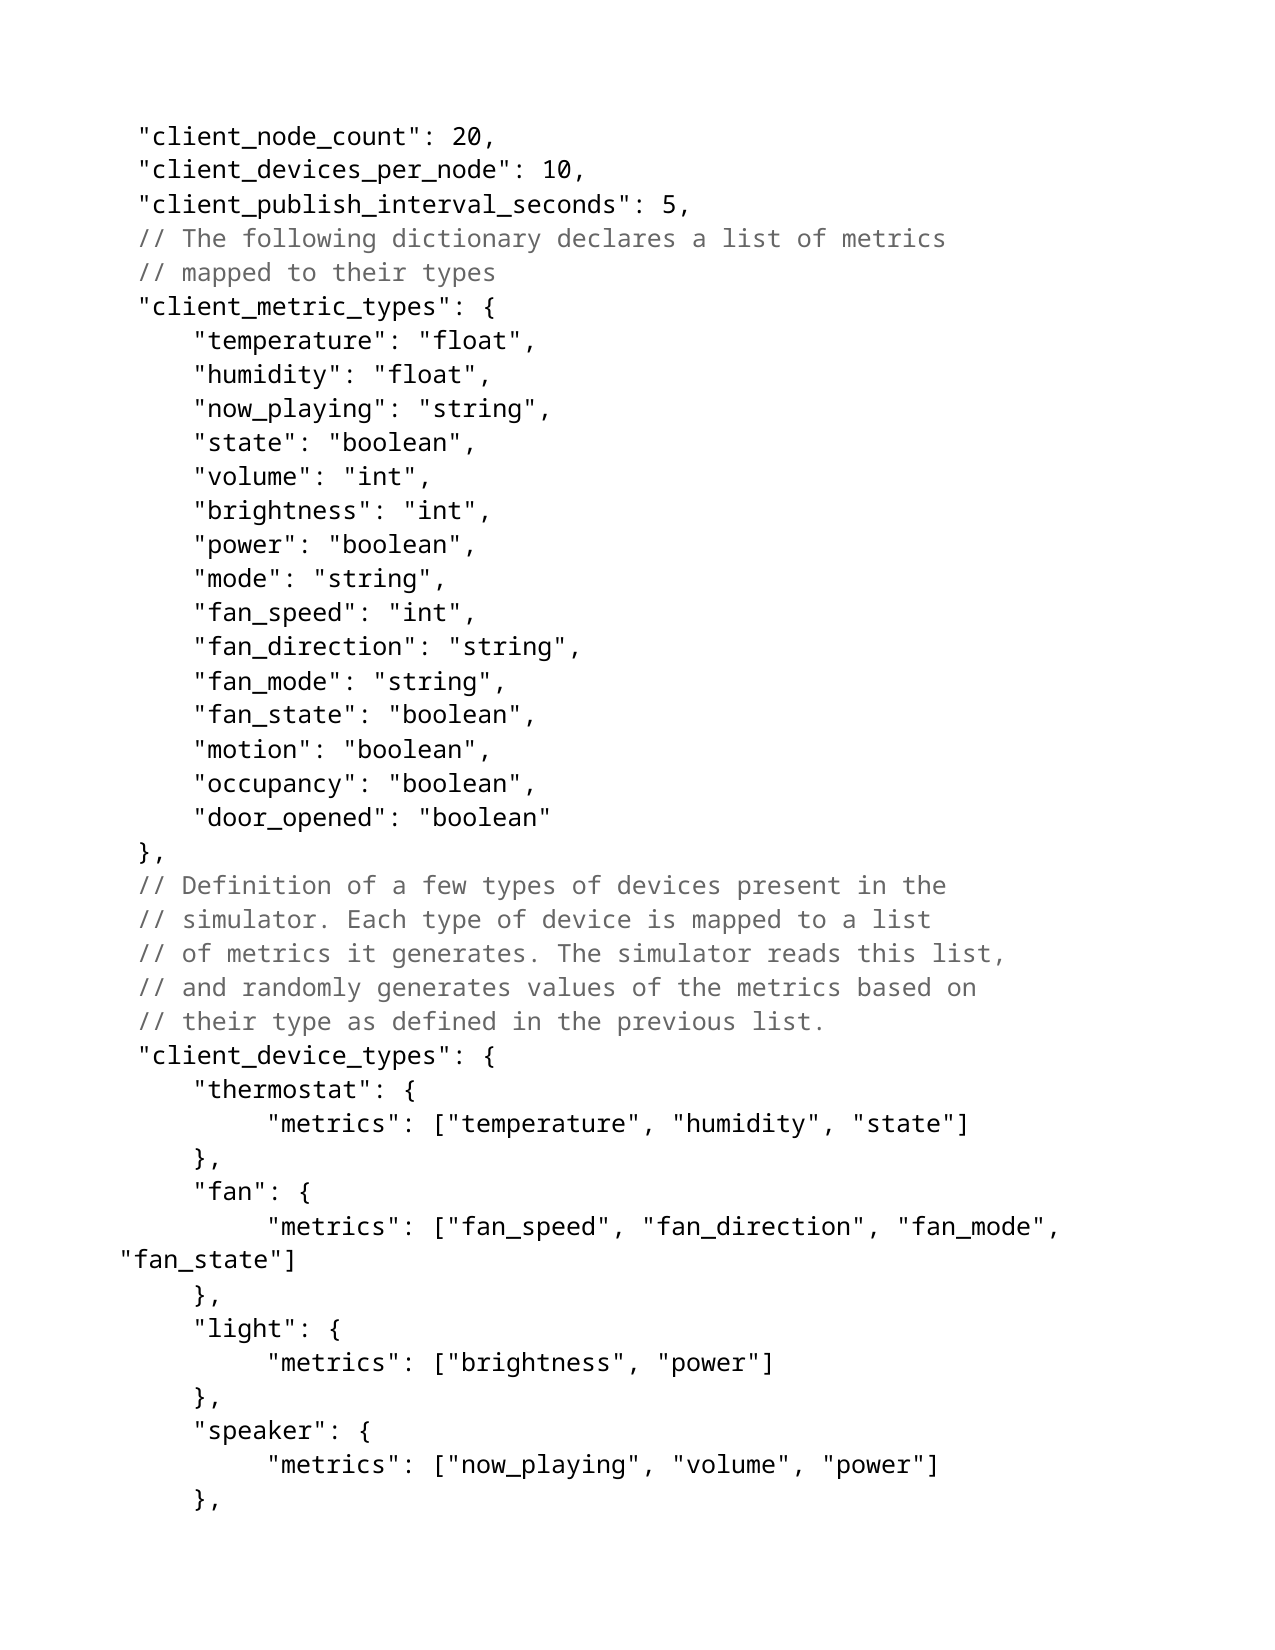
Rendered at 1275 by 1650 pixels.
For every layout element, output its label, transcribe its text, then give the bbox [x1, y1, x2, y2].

text // The following dictionary declares a list of metrics [118, 220, 1157, 254]
text "thermostat": { [118, 1072, 1157, 1106]
text "now_playing": "string", [118, 391, 1157, 425]
text // mapped to their types [118, 254, 1157, 288]
text "metrics": ["fan_speed", "fan_direction", "fan_mode", "fan_state"] [118, 1208, 1157, 1276]
text "fan_mode": "string", [118, 663, 1157, 697]
text }, [118, 1481, 1157, 1515]
text "client_devices_per_node": 10, [118, 152, 1157, 186]
text // simulator. Each type of device is mapped to a list [118, 902, 1157, 936]
text }, [118, 1378, 1157, 1412]
text "volume": "int", [118, 459, 1157, 493]
text "state": "boolean", [118, 425, 1157, 459]
text "client_publish_interval_seconds": 5, [118, 186, 1157, 220]
text "light": { [118, 1310, 1157, 1344]
text "metrics": ["brightness", "power"] [118, 1344, 1157, 1378]
text // of metrics it generates. The simulator reads this list, [118, 936, 1157, 970]
text "occupancy": "boolean", [118, 765, 1157, 799]
text "fan_direction": "string", [118, 629, 1157, 663]
text }, [118, 1276, 1157, 1310]
text // and randomly generates values of the metrics based on [118, 970, 1157, 1004]
text }, [118, 833, 1157, 867]
text "humidity": "float", [118, 357, 1157, 391]
text // their type as defined in the previous list. [118, 1004, 1157, 1038]
text "fan_state": "boolean", [118, 697, 1157, 731]
text "brightness": "int", [118, 493, 1157, 527]
text "temperature": "float", [118, 322, 1157, 357]
text }, [118, 1140, 1157, 1174]
text // Definition of a few types of devices present in the [118, 867, 1157, 902]
text "motion": "boolean", [118, 731, 1157, 765]
text "mode": "string", [118, 561, 1157, 595]
text "metrics": ["now_playing", "volume", "power"] [118, 1447, 1157, 1481]
text "fan_speed": "int", [118, 595, 1157, 629]
text "client_device_types": { [118, 1038, 1157, 1072]
text "speaker": { [118, 1412, 1157, 1447]
text "client_node_count": 20, [118, 118, 1157, 152]
text "metrics": ["temperature", "humidity", "state"] [118, 1106, 1157, 1140]
text "door_opened": "boolean" [118, 799, 1157, 833]
text "power": "boolean", [118, 527, 1157, 561]
text "fan": { [118, 1174, 1157, 1208]
text "client_metric_types": { [118, 288, 1157, 322]
